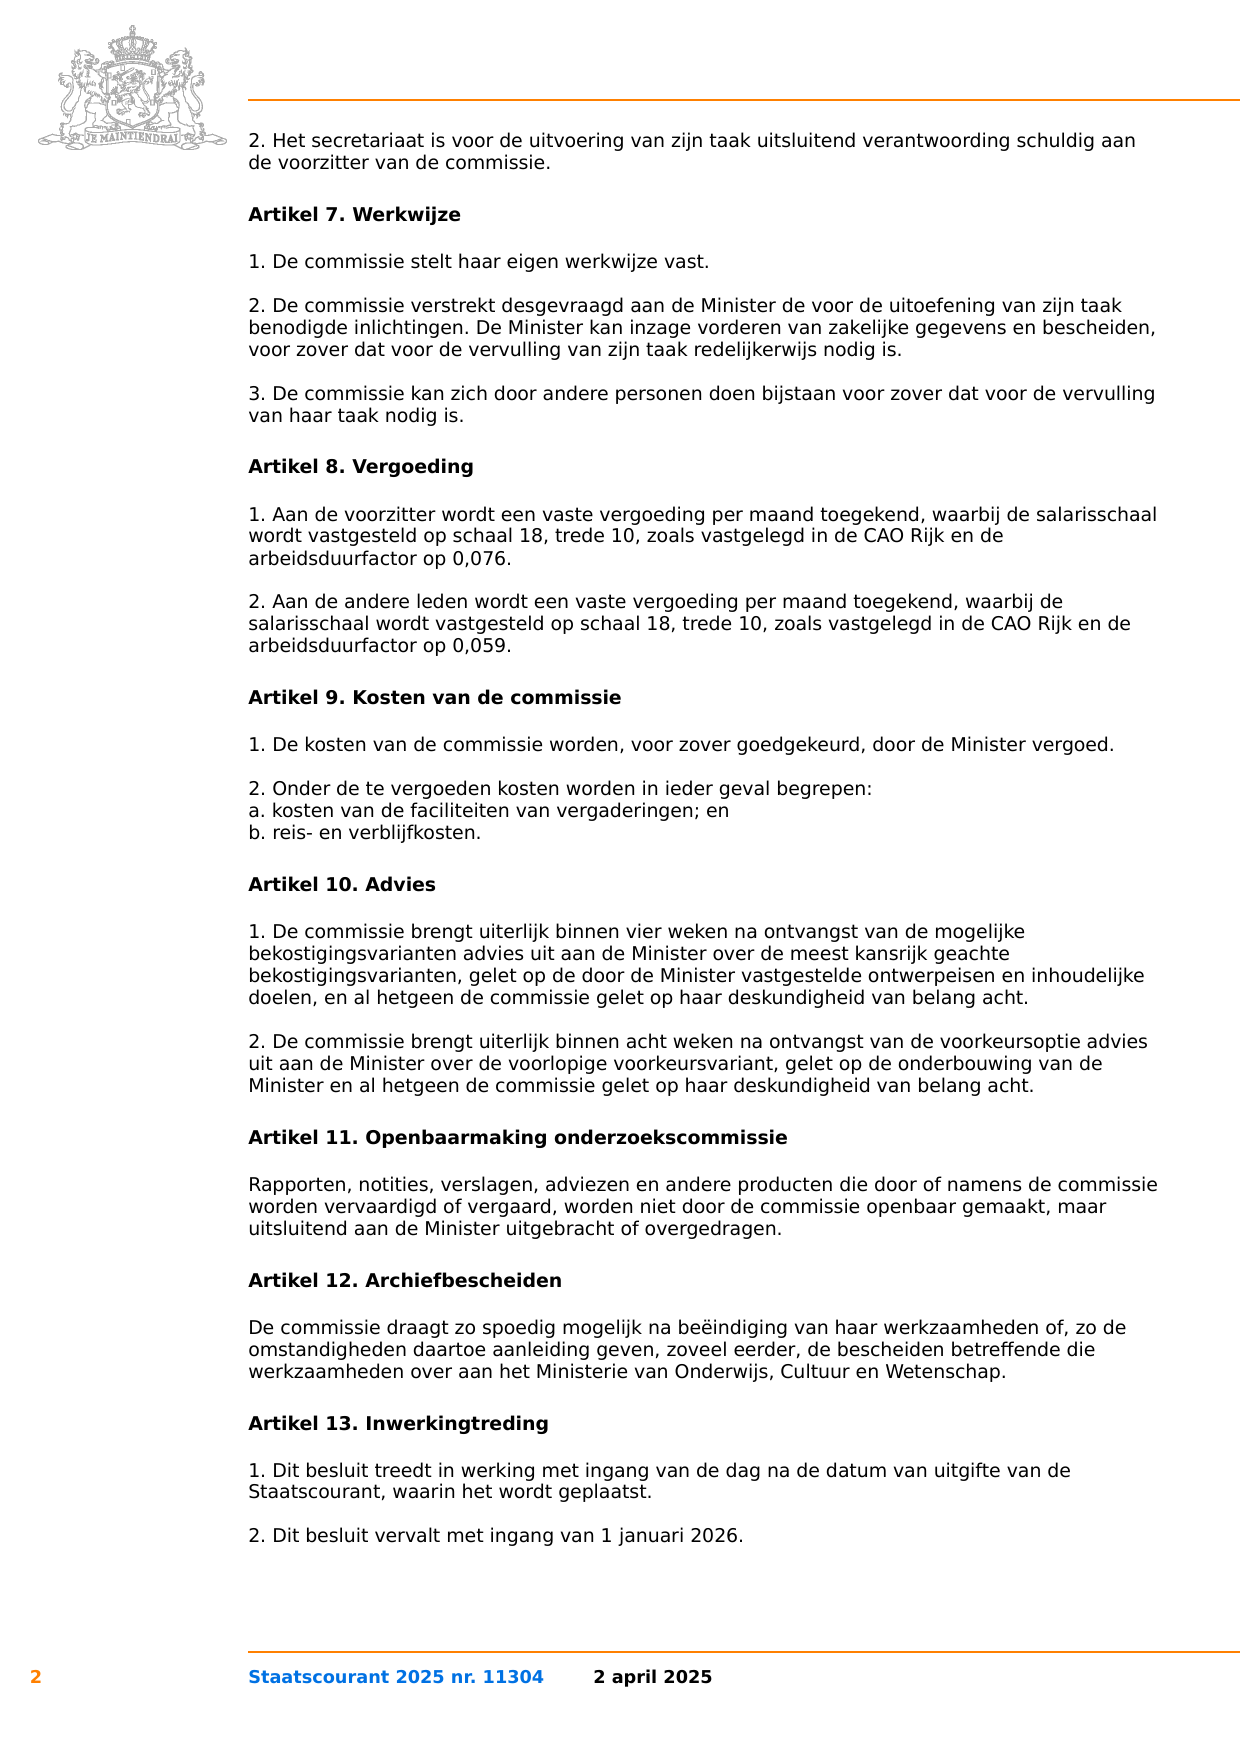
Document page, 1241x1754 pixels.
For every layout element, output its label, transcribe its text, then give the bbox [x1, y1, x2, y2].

text 2. De commissie brengt uiterlijk binnen acht weken na ontvangst van de voorkeursoptie advies uit aan de Minister over de voorlopige voorkeursvariant, gelet op de onderbouwing van de Minister en al hetgeen de commissie gelet op haar deskundigheid van belang acht. [248, 1031, 1163, 1097]
subtitle Artikel 8. Vergoeding [248, 456, 1163, 478]
text 2. Aan de andere leden wordt een vaste vergoeding per maand toegekend, waarbij de salarisschaal wordt vastgesteld op schaal 18, trede 10, zoals vastgelegd in de CAO Rijk en de arbeidsduurfactor op 0,059. [248, 591, 1163, 657]
subtitle Artikel 13. Inwerkingtreding [248, 1412, 1163, 1434]
subtitle Artikel 10. Advies [248, 874, 1163, 896]
text a. kosten van de faciliteiten van vergaderingen; en [248, 800, 1163, 822]
subtitle Artikel 11. Openbaarmaking onderzoekscommissie [248, 1127, 1163, 1149]
text Rapporten, notities, verslagen, adviezen en andere producten die door of namens de commissie worden vervaardigd of vergaard, worden niet door de commissie openbaar gemaakt, maar uitsluitend aan de Minister uitgebracht of overgedragen. [248, 1174, 1163, 1239]
subtitle Artikel 9. Kosten van de commissie [248, 687, 1163, 709]
subtitle Artikel 7. Werkwijze [248, 204, 1163, 226]
text 1. Dit besluit treedt in werking met ingang van de dag na de datum van uitgifte van de Staatscourant, waarin het wordt geplaatst. [248, 1459, 1163, 1503]
text 1. De commissie brengt uiterlijk binnen vier weken na ontvangst van de mogelijke bekostigingsvarianten advies uit aan de Minister over de meest kansrijk geachte bekostigingsvarianten, gelet op de door de Minister vastgestelde ontwerpeisen en inhoudelijke doelen, en al hetgeen de commissie gelet op haar deskundigheid van belang acht. [248, 921, 1163, 1009]
subtitle Artikel 12. Archiefbescheiden [248, 1269, 1163, 1292]
text 2. Dit besluit vervalt met ingang van 1 januari 2026. [248, 1525, 1163, 1547]
text 2. De commissie verstrekt desgevraagd aan de Minister de voor de uitoefening van zijn taak benodigde inlichtingen. De Minister kan inzage vorderen van zakelijke gegevens en bescheiden, voor zover dat voor de vervulling van zijn taak redelijkerwijs nodig is. [248, 295, 1163, 361]
text b. reis- en verblijfkosten. [248, 822, 1163, 844]
text 3. De commissie kan zich door andere personen doen bijstaan voor zover dat voor de vervulling van haar taak nodig is. [248, 382, 1163, 426]
text 1. De kosten van de commissie worden, voor zover goedgekeurd, door de Minister vergoed. [248, 734, 1163, 756]
text 2. Het secretariaat is voor de uitvoering van zijn taak uitsluitend verantwoording schuldig aan de voorzitter van de commissie. [248, 130, 1163, 174]
text 1. Aan de voorzitter wordt een vaste vergoeding per maand toegekend, waarbij de salarisschaal wordt vastgesteld op schaal 18, trede 10, zoals vastgelegd in de CAO Rijk en de arbeidsduurfactor op 0,076. [248, 503, 1163, 569]
picture [38, 25, 227, 150]
text 1. De commissie stelt haar eigen werkwijze vast. [248, 251, 1163, 273]
text 2. Onder de te vergoeden kosten worden in ieder geval begrepen: [248, 778, 1163, 800]
text De commissie draagt zo spoedig mogelijk na beëindiging van haar werkzaamheden of, zo de omstandigheden daartoe aanleiding geven, zoveel eerder, de bescheiden betreffende die werkzaamheden over aan het Ministerie van Onderwijs, Cultuur en Wetenschap. [248, 1317, 1163, 1382]
